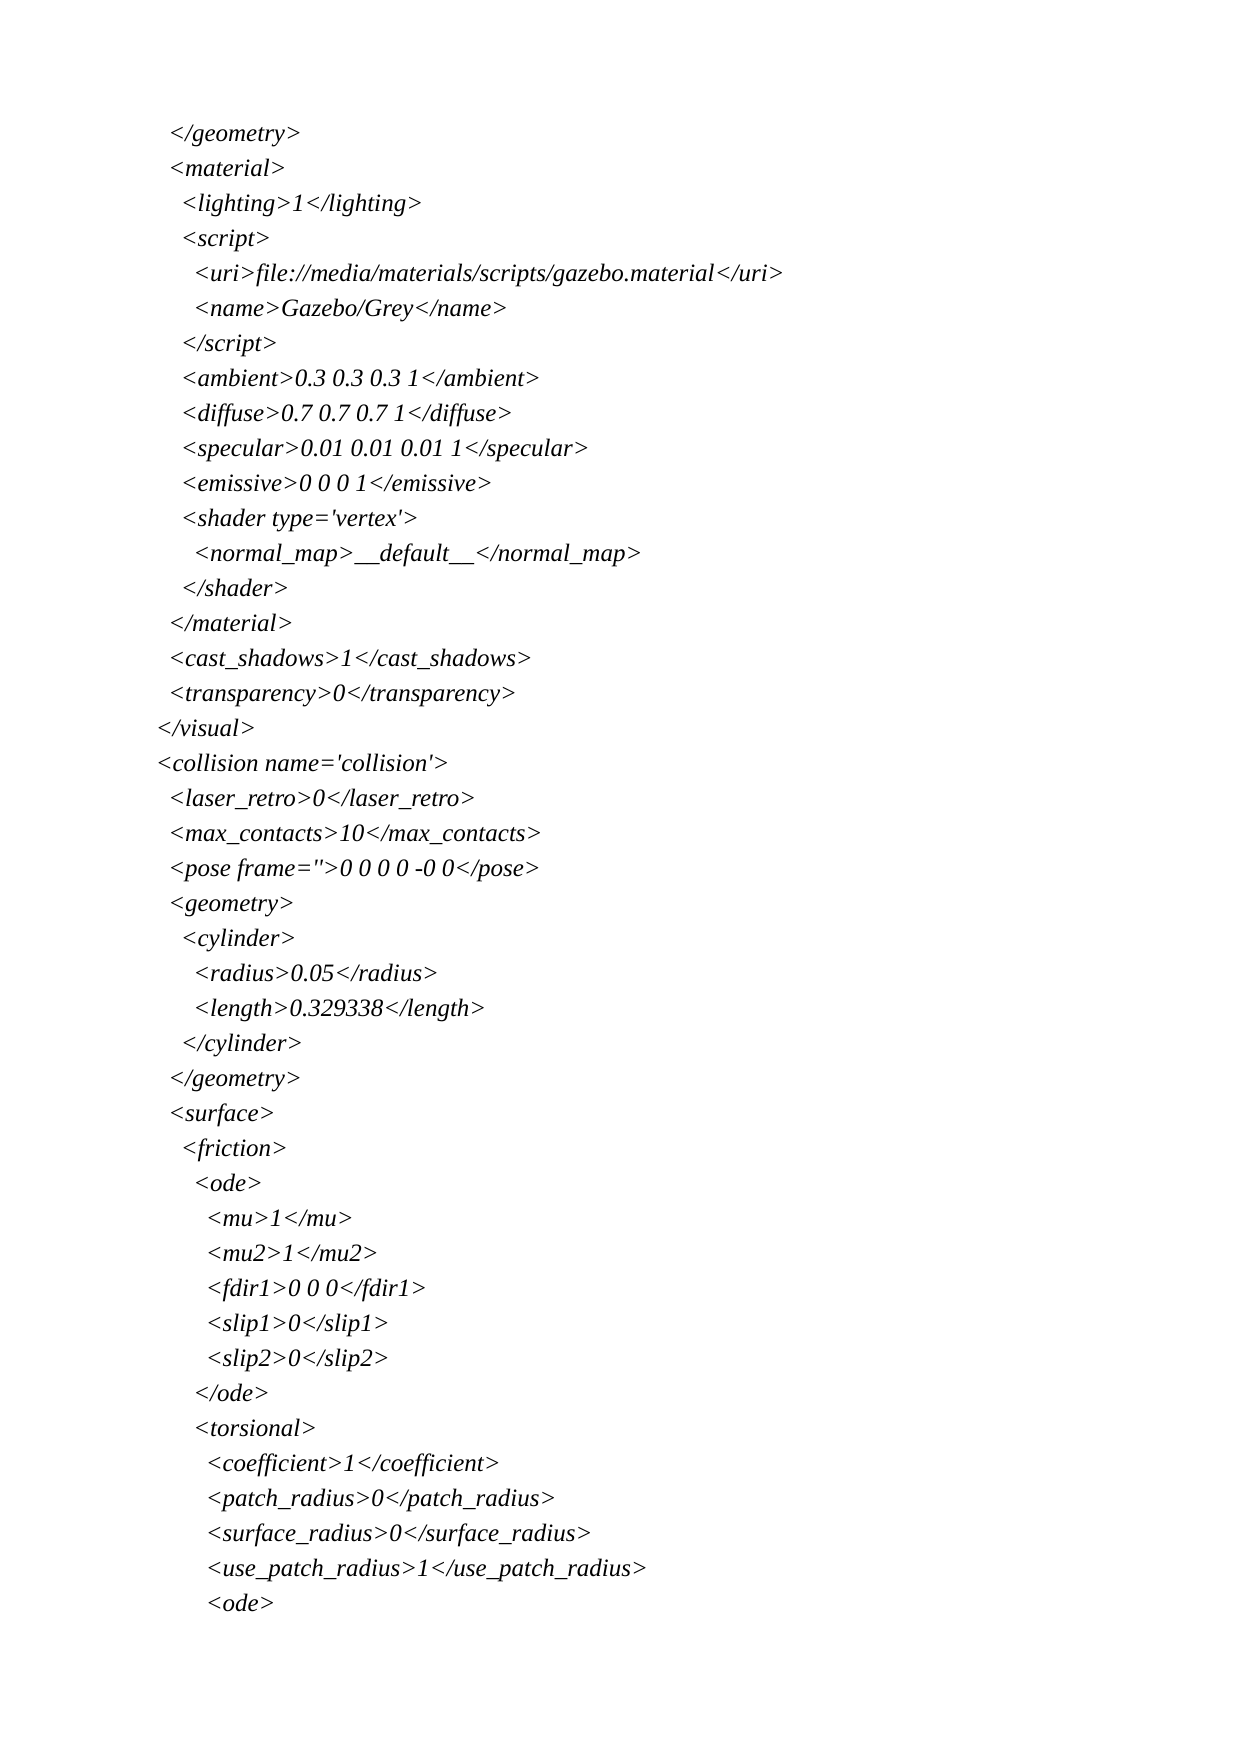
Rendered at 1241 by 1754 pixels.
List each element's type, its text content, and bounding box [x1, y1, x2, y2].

text <normal_map>__default__</normal_map> [118, 538, 1122, 567]
text <cast_shadows>1</cast_shadows> [118, 643, 1122, 672]
text <diffuse>0.7 0.7 0.7 1</diffuse> [118, 398, 1122, 427]
text </script> [118, 328, 1122, 357]
text <friction> [118, 1133, 1122, 1162]
text <length>0.329338</length> [118, 993, 1122, 1022]
text <ambient>0.3 0.3 0.3 1</ambient> [118, 363, 1122, 392]
text <material> [118, 153, 1122, 182]
text <ode> [118, 1588, 1122, 1617]
text <cylinder> [118, 923, 1122, 952]
text <lighting>1</lighting> [118, 188, 1122, 217]
text <surface_radius>0</surface_radius> [118, 1518, 1122, 1547]
text <patch_radius>0</patch_radius> [118, 1483, 1122, 1512]
text <transparency>0</transparency> [118, 678, 1122, 707]
text <geometry> [118, 888, 1122, 917]
text <mu>1</mu> [118, 1203, 1122, 1232]
text </geometry> [118, 118, 1122, 147]
text <name>Gazebo/Grey</name> [118, 293, 1122, 322]
text <pose frame=''>0 0 0 0 -0 0</pose> [118, 853, 1122, 882]
text </shader> [118, 573, 1122, 602]
text <coefficient>1</coefficient> [118, 1448, 1122, 1477]
text <ode> [118, 1168, 1122, 1197]
text <script> [118, 223, 1122, 252]
text <radius>0.05</radius> [118, 958, 1122, 987]
text <max_contacts>10</max_contacts> [118, 818, 1122, 847]
text <laser_retro>0</laser_retro> [118, 783, 1122, 812]
text </material> [118, 608, 1122, 637]
text </visual> [118, 713, 1122, 742]
text <torsional> [118, 1413, 1122, 1442]
text <mu2>1</mu2> [118, 1238, 1122, 1267]
text <uri>file://media/materials/scripts/gazebo.material</uri> [118, 258, 1122, 287]
text </geometry> [118, 1063, 1122, 1092]
text <surface> [118, 1098, 1122, 1127]
text <specular>0.01 0.01 0.01 1</specular> [118, 433, 1122, 462]
text <collision name='collision'> [118, 748, 1122, 777]
text <slip1>0</slip1> [118, 1308, 1122, 1337]
text <fdir1>0 0 0</fdir1> [118, 1273, 1122, 1302]
text <shader type='vertex'> [118, 503, 1122, 532]
text <emissive>0 0 0 1</emissive> [118, 468, 1122, 497]
text <slip2>0</slip2> [118, 1343, 1122, 1372]
text </ode> [118, 1378, 1122, 1407]
text <use_patch_radius>1</use_patch_radius> [118, 1553, 1122, 1582]
text </cylinder> [118, 1028, 1122, 1057]
